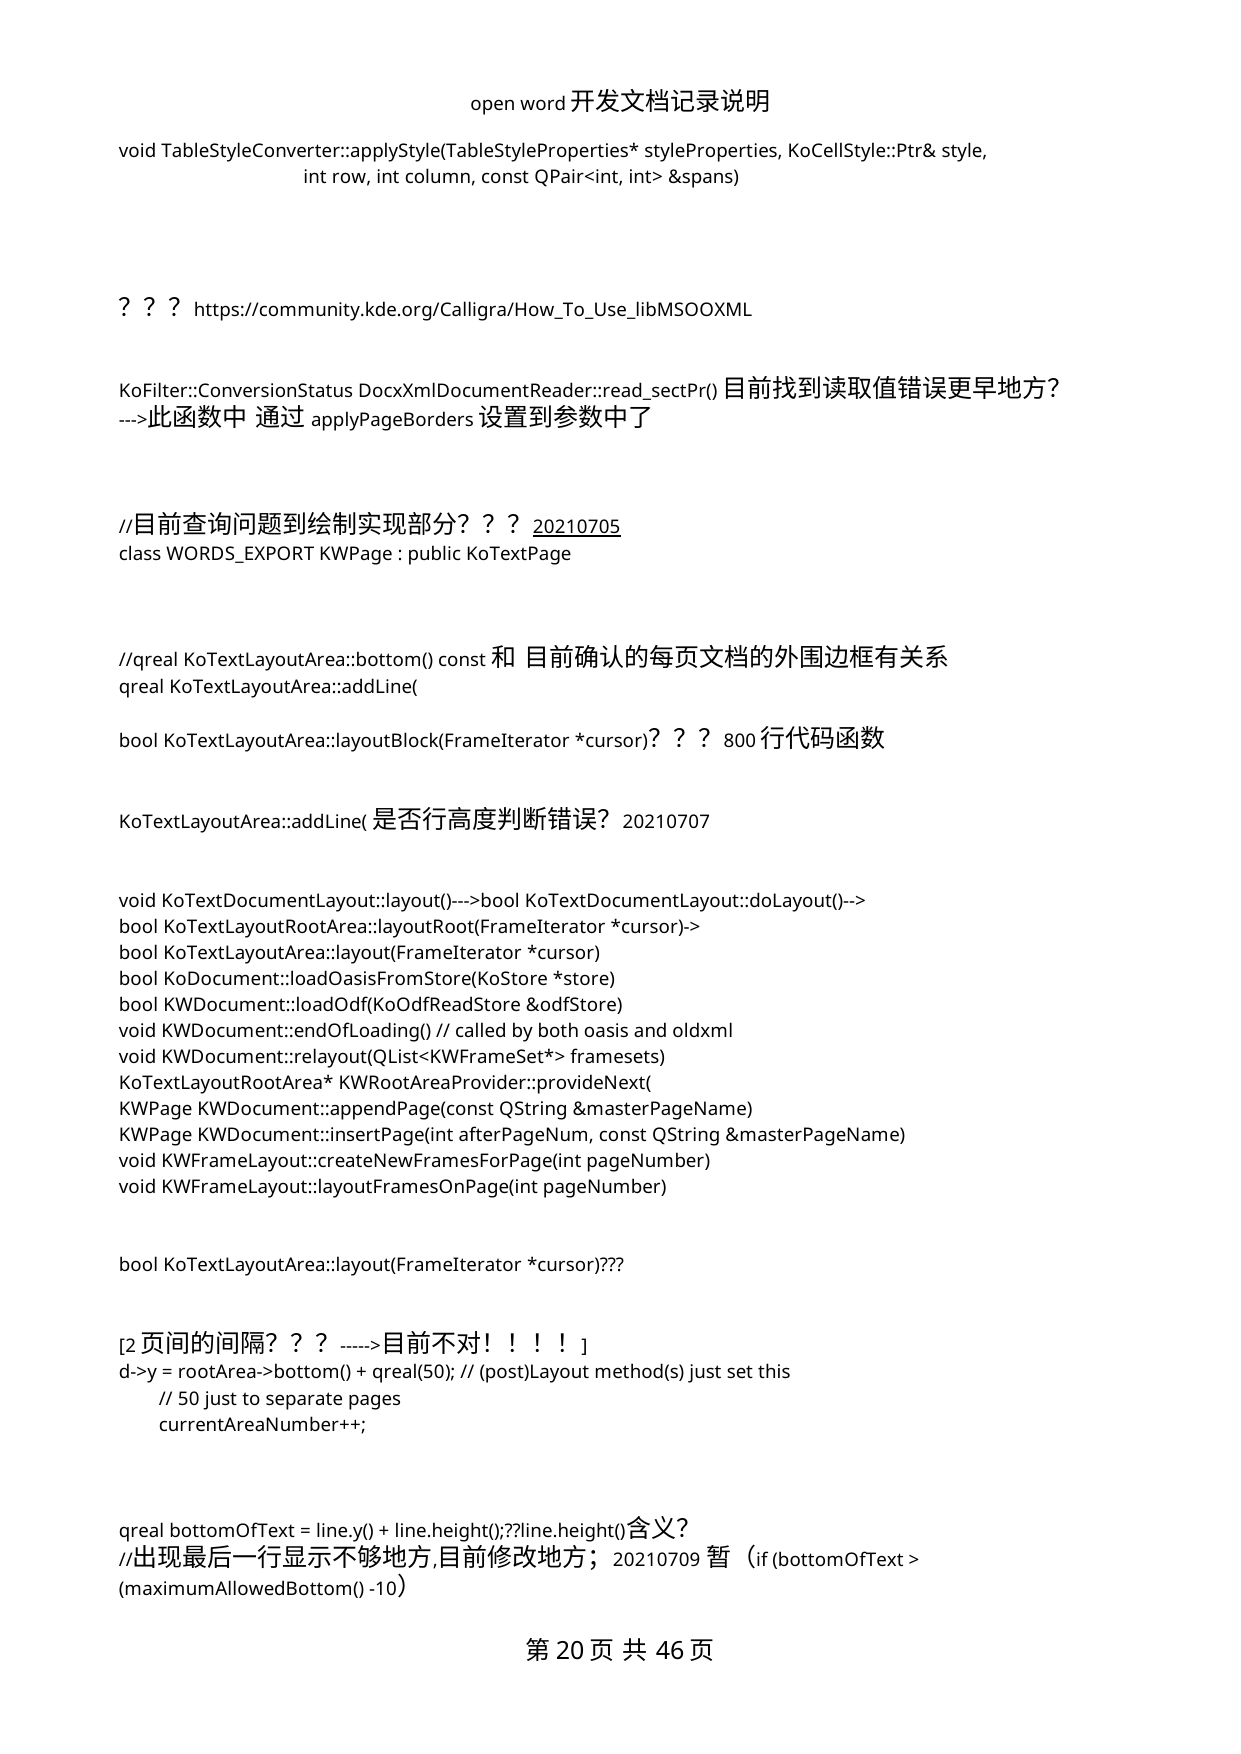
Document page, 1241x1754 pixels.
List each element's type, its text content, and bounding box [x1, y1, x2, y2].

text --->此函数中 通过applyPageBorders 设置到参数中了 [119, 403, 1121, 432]
text void KWFrameLayout::createNewFramesForPage(int pageNumber) [119, 1147, 1121, 1173]
text currentAreaNumber++; [119, 1411, 1121, 1437]
text void TableStyleConverter::applyStyle(TableStyleProperties* styleProperties, KoCellStyle::Ptr& style, [119, 137, 1121, 163]
text KoTextLayoutArea::addLine( 是否行高度判断错误？20210707 [119, 806, 1121, 835]
text bool KoDocument::loadOasisFromStore(KoStore *store) [119, 965, 1121, 991]
text bool KoTextLayoutArea::layout(FrameIterator *cursor) [119, 939, 1121, 965]
text KWPage KWDocument::appendPage(const QString &masterPageName) [119, 1095, 1121, 1121]
text //qreal KoTextLayoutArea::bottom() const 和 目前确认的每页文档的外围边框有关系 [119, 644, 1121, 673]
text ？？？https://community.kde.org/Calligra/How_To_Use_libMSOOXML [119, 293, 1121, 322]
text [2页间的间隔？？？----->目前不对！！！！] [119, 1329, 1121, 1358]
text //出现最后一行显示不够地方,目前修改地方；20210709 暂（if (bottomOfText > (maximumAllowedBottom() -10） [119, 1544, 1121, 1602]
text void KWDocument::relayout(QList<KWFrameSet*> framesets) [119, 1043, 1121, 1069]
text bool KWDocument::loadOdf(KoOdfReadStore &odfStore) [119, 991, 1121, 1017]
text d->y = rootArea->bottom() + qreal(50); // (post)Layout method(s) just set this [119, 1358, 1121, 1384]
text int row, int column, const QPair<int, int> &spans) [119, 163, 1121, 189]
text qreal bottomOfText = line.y() + line.height();??line.height()含义？ [119, 1515, 1121, 1544]
text void KWDocument::endOfLoading() // called by both oasis and oldxml [119, 1017, 1121, 1043]
text void KWFrameLayout::layoutFramesOnPage(int pageNumber) [119, 1173, 1121, 1199]
text qreal KoTextLayoutArea::addLine( [119, 673, 1121, 699]
text //目前查询问题到绘制实现部分？？？20210705 [119, 511, 1121, 539]
text class WORDS_EXPORT KWPage : public KoTextPage [119, 539, 1121, 566]
text bool KoTextLayoutArea::layout(FrameIterator *cursor)??? [119, 1251, 1121, 1277]
text KoTextLayoutRootArea* KWRootAreaProvider::provideNext( [119, 1069, 1121, 1095]
text KWPage KWDocument::insertPage(int afterPageNum, const QString &masterPageName) [119, 1121, 1121, 1147]
text bool KoTextLayoutRootArea::layoutRoot(FrameIterator *cursor)-> [119, 913, 1121, 939]
text void KoTextDocumentLayout::layout()--->bool KoTextDocumentLayout::doLayout()--> [119, 887, 1121, 913]
text bool KoTextLayoutArea::layoutBlock(FrameIterator *cursor)？？？800行代码函数 [119, 725, 1121, 754]
text // 50 just to separate pages [119, 1384, 1121, 1411]
text KoFilter::ConversionStatus DocxXmlDocumentReader::read_sectPr() 目前找到读取值错误更早地方？ [119, 374, 1121, 403]
